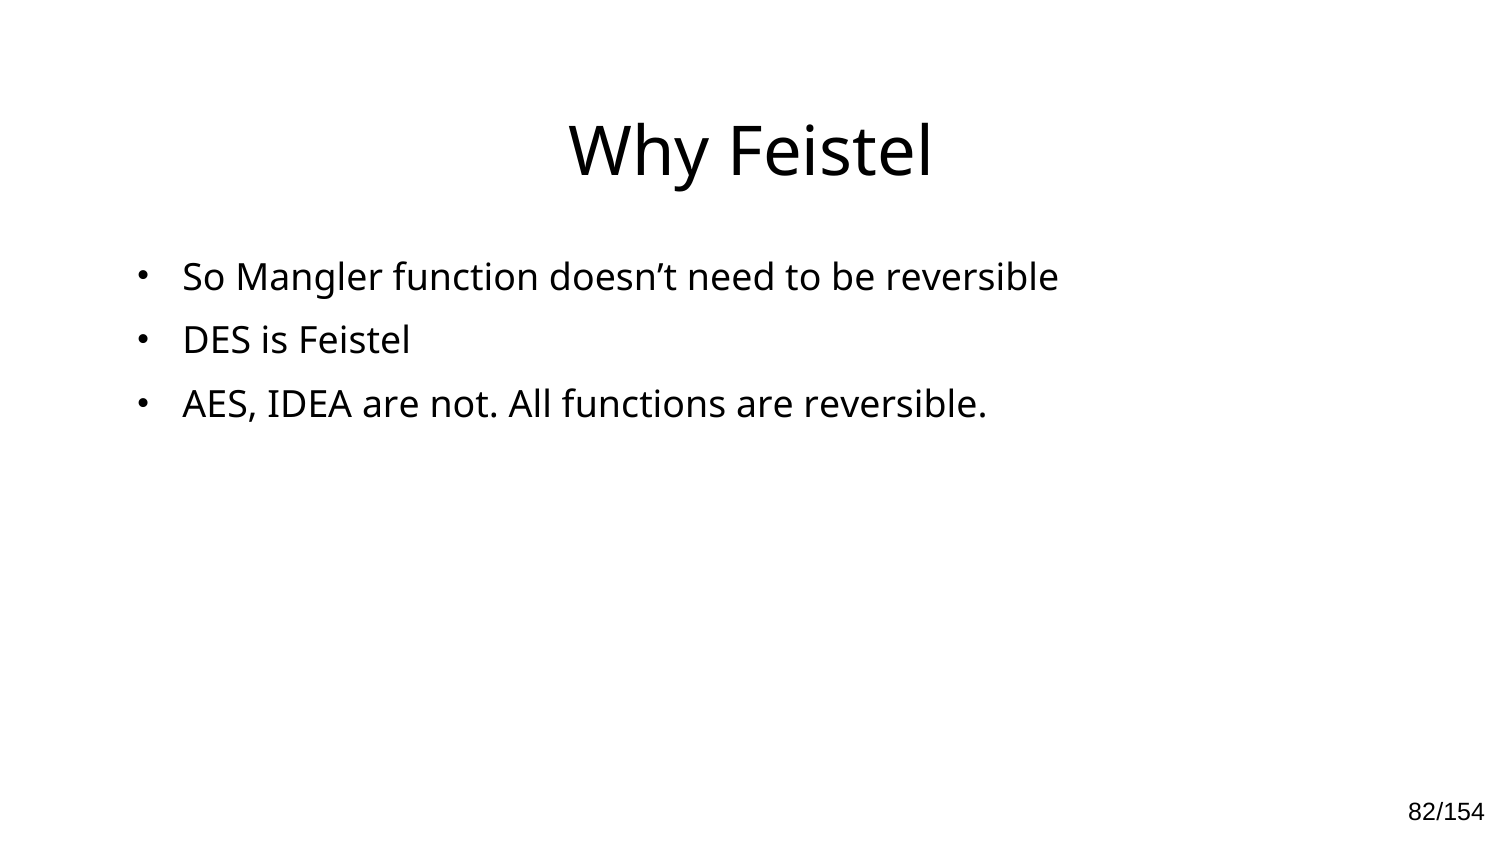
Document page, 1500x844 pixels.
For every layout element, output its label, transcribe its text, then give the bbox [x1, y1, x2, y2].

title Why Feistel [121, 78, 1381, 217]
list So Mangler function doesn’t need to be reversible DES is Feistel AES, IDEA are not. All functions are reversible. [121, 244, 1381, 837]
